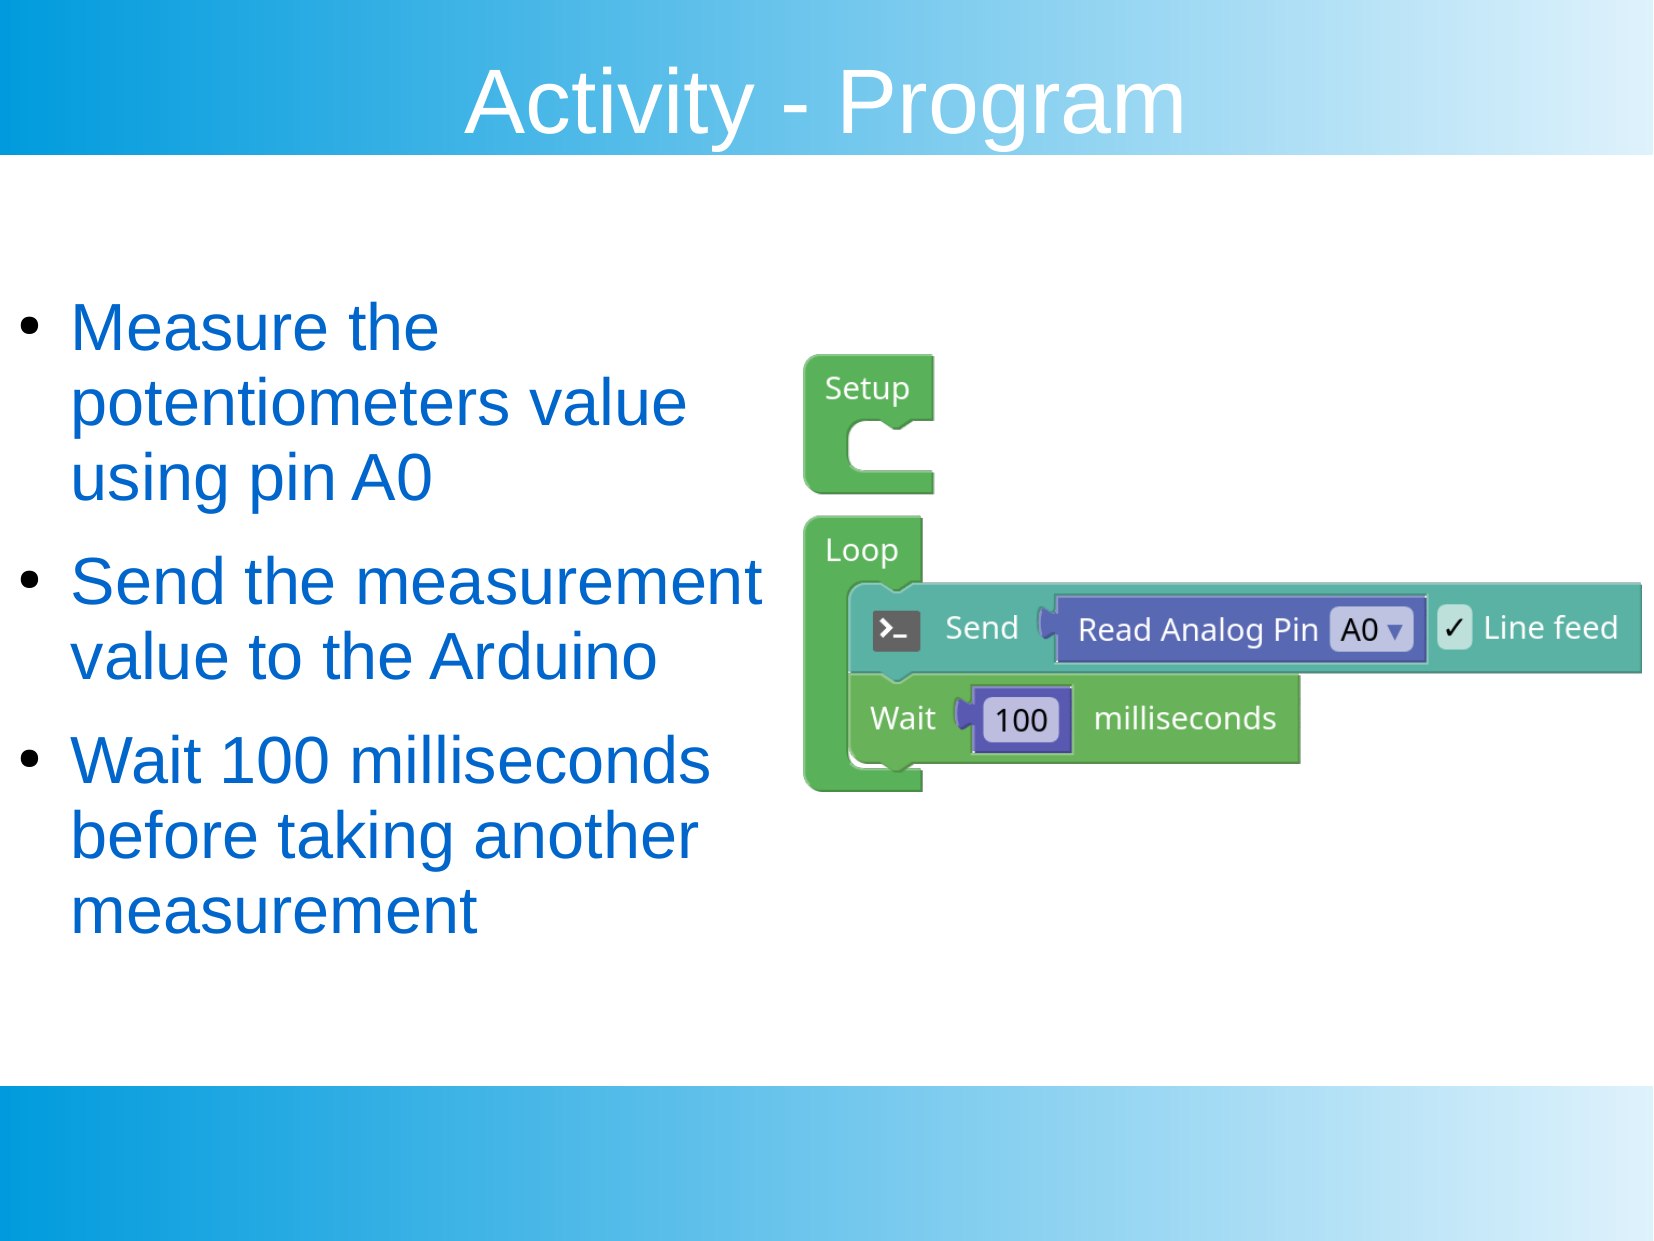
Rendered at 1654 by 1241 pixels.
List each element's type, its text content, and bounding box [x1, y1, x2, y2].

list Measure the potentiometers value using pin A0 Send the measurement value to the Arduino Wait 100 milliseconds before taking another measurement [0, 290, 792, 1010]
title Activity - Program [82, 49, 1571, 155]
picture [803, 354, 1642, 792]
